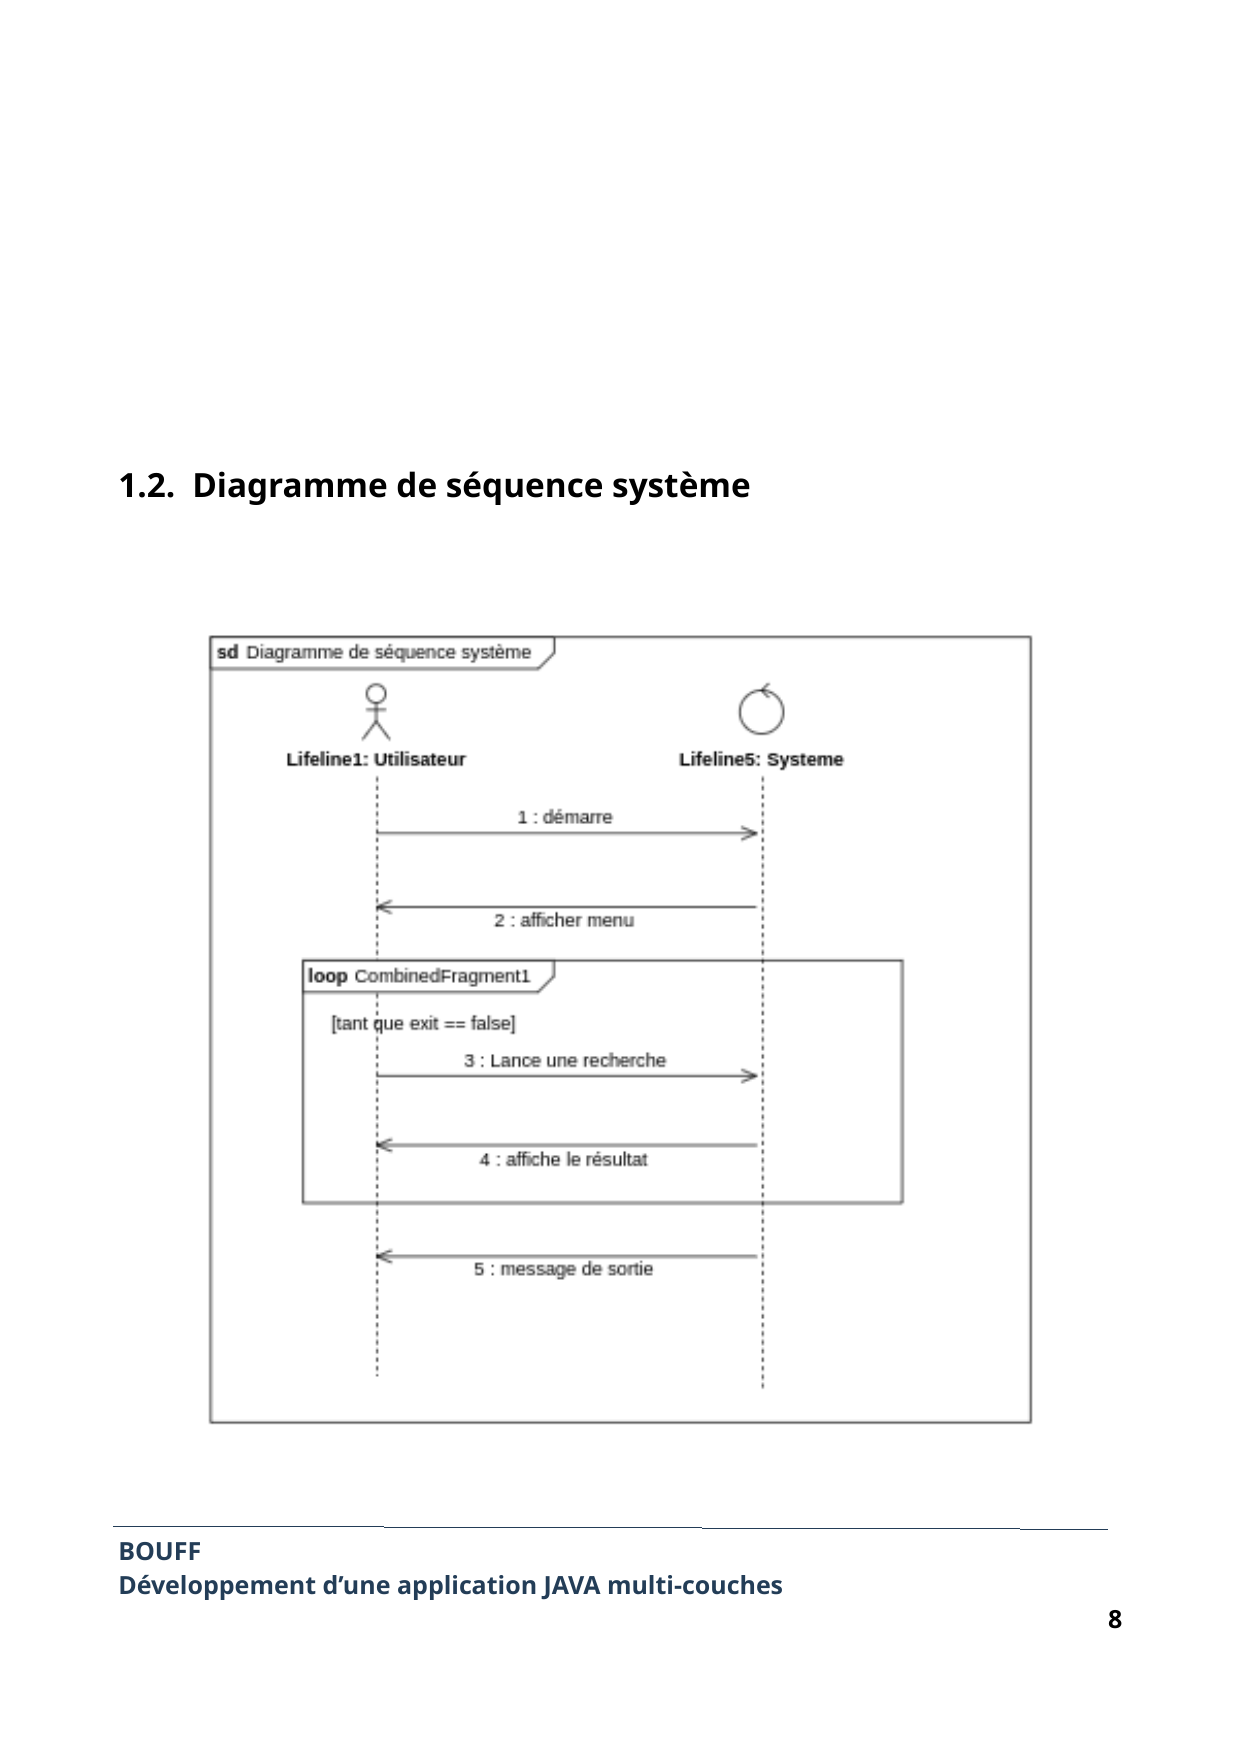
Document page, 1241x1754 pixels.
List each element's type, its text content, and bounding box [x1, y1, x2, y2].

subtitle Diagramme de séquence système [118, 461, 1122, 507]
picture [190, 626, 1051, 1449]
